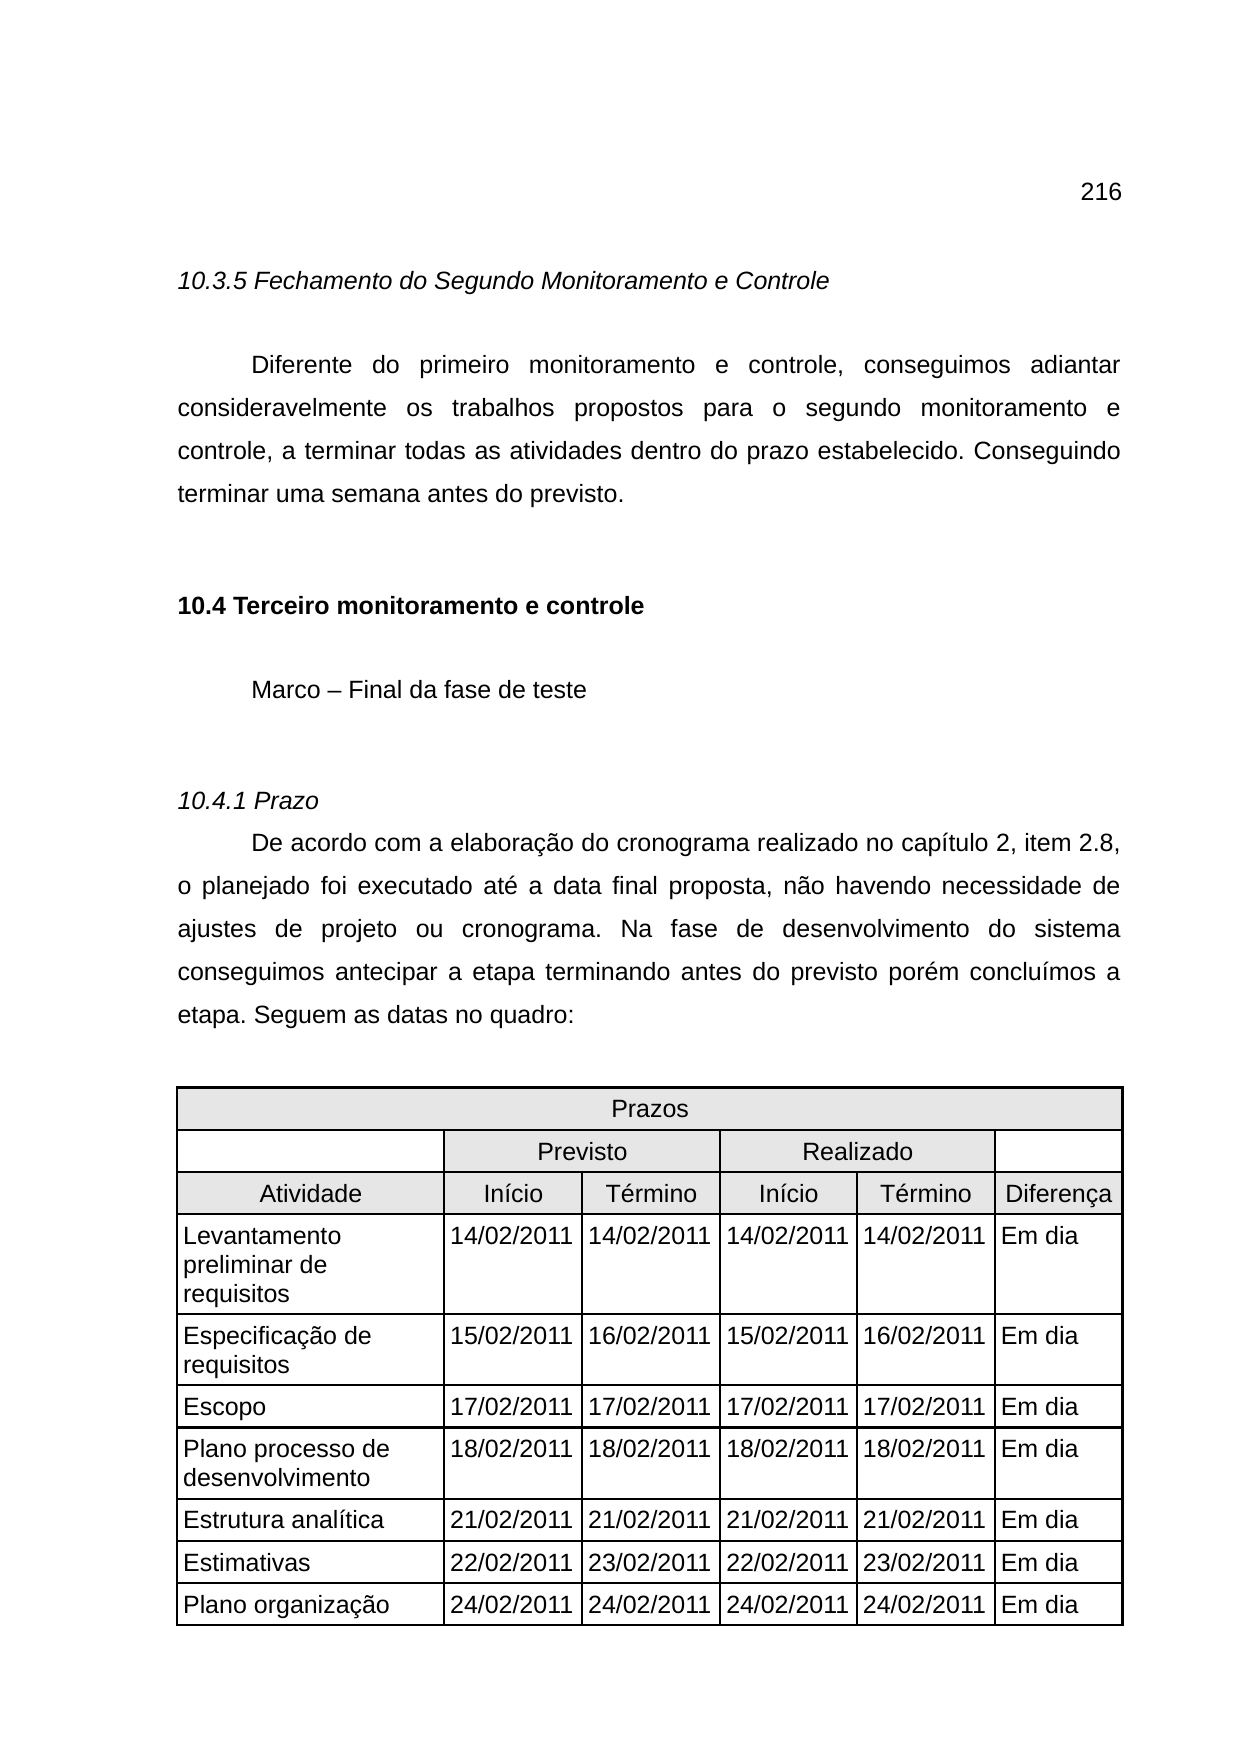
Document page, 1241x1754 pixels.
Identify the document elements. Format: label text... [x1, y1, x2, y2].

subtitle 10.4.1 Prazo [177, 786, 1122, 815]
table_cell Término [583, 1173, 719, 1213]
subtitle 10.3.5 Fechamento do Segundo Monitoramento e Controle [177, 266, 1122, 294]
table_cell 22/02/2011 [445, 1542, 581, 1582]
table_cell 14/02/2011 [445, 1215, 581, 1313]
table_cell 22/02/2011 [721, 1542, 856, 1582]
table_cell 16/02/2011 [583, 1315, 719, 1384]
table_cell Início [445, 1173, 581, 1213]
table_cell 21/02/2011 [858, 1500, 994, 1540]
table_cell 23/02/2011 [858, 1542, 994, 1582]
table_cell 21/02/2011 [583, 1500, 719, 1540]
table_cell Estrutura analítica [178, 1500, 443, 1540]
table_cell 18/02/2011 [445, 1429, 581, 1497]
table_cell 17/02/2011 [858, 1386, 994, 1426]
table_cell Em dia [996, 1584, 1121, 1624]
table_cell 17/02/2011 [583, 1386, 719, 1426]
table_cell 24/02/2011 [445, 1584, 581, 1624]
text Diferente do primeiro monitoramento e controle, conseguimos adiantar consideravelmente os trabalhos propostos para o segundo monitoramento e controle, a terminar todas as atividades dentro do prazo estabelecido. Conseguindo terminar uma semana antes do previsto. [177, 350, 1122, 508]
subtitle 10.4 Terceiro monitoramento e controle [177, 591, 1122, 619]
table_cell 18/02/2011 [721, 1429, 856, 1497]
table_cell 21/02/2011 [445, 1500, 581, 1540]
table_cell Escopo [178, 1386, 443, 1426]
table_cell 24/02/2011 [583, 1584, 719, 1624]
table_cell Término [858, 1173, 994, 1213]
table_cell 16/02/2011 [858, 1315, 994, 1384]
table_cell 21/02/2011 [721, 1500, 856, 1540]
table_cell Em dia [996, 1542, 1121, 1582]
table_cell Previsto [445, 1131, 719, 1171]
table_cell 23/02/2011 [583, 1542, 719, 1582]
table_cell Em dia [996, 1315, 1121, 1384]
table_cell Plano processo de desenvolvimento [178, 1429, 443, 1497]
table_cell 14/02/2011 [721, 1215, 856, 1313]
table_cell Início [721, 1173, 856, 1213]
table_cell 17/02/2011 [445, 1386, 581, 1426]
table_cell Em dia [996, 1386, 1121, 1426]
table_cell [178, 1131, 443, 1171]
table_cell Em dia [996, 1500, 1121, 1540]
table_cell 15/02/2011 [721, 1315, 856, 1384]
text De acordo com a elaboração do cronograma realizado no capítulo 2, item 2.8, o planejado foi executado até a data final proposta, não havendo necessidade de ajustes de projeto ou cronograma. Na fase de desenvolvimento do sistema conseguimos antecipar a etapa terminando antes do previsto porém concluímos a etapa. Seguem as datas no quadro: [177, 828, 1122, 1029]
table_cell 14/02/2011 [858, 1215, 994, 1313]
table_cell 24/02/2011 [721, 1584, 856, 1624]
table_cell Levantamento preliminar de requisitos [178, 1215, 443, 1313]
table_cell 17/02/2011 [721, 1386, 856, 1426]
text Marco – Final da fase de teste [177, 675, 1122, 704]
table_cell [996, 1131, 1121, 1171]
table_header Prazos [178, 1089, 1121, 1129]
table_cell Em dia [996, 1215, 1121, 1313]
table_cell Plano organização [178, 1584, 443, 1624]
table_cell Diferença [996, 1173, 1121, 1213]
table_cell 18/02/2011 [858, 1429, 994, 1497]
table_cell 18/02/2011 [583, 1429, 719, 1497]
table_cell Em dia [996, 1429, 1121, 1497]
table_cell 14/02/2011 [583, 1215, 719, 1313]
table_cell 24/02/2011 [858, 1584, 994, 1624]
table_cell Realizado [721, 1131, 994, 1171]
table_cell Estimativas [178, 1542, 443, 1582]
table_cell 15/02/2011 [445, 1315, 581, 1384]
table_cell Atividade [178, 1173, 443, 1213]
table_cell Especificação de requisitos [178, 1315, 443, 1384]
